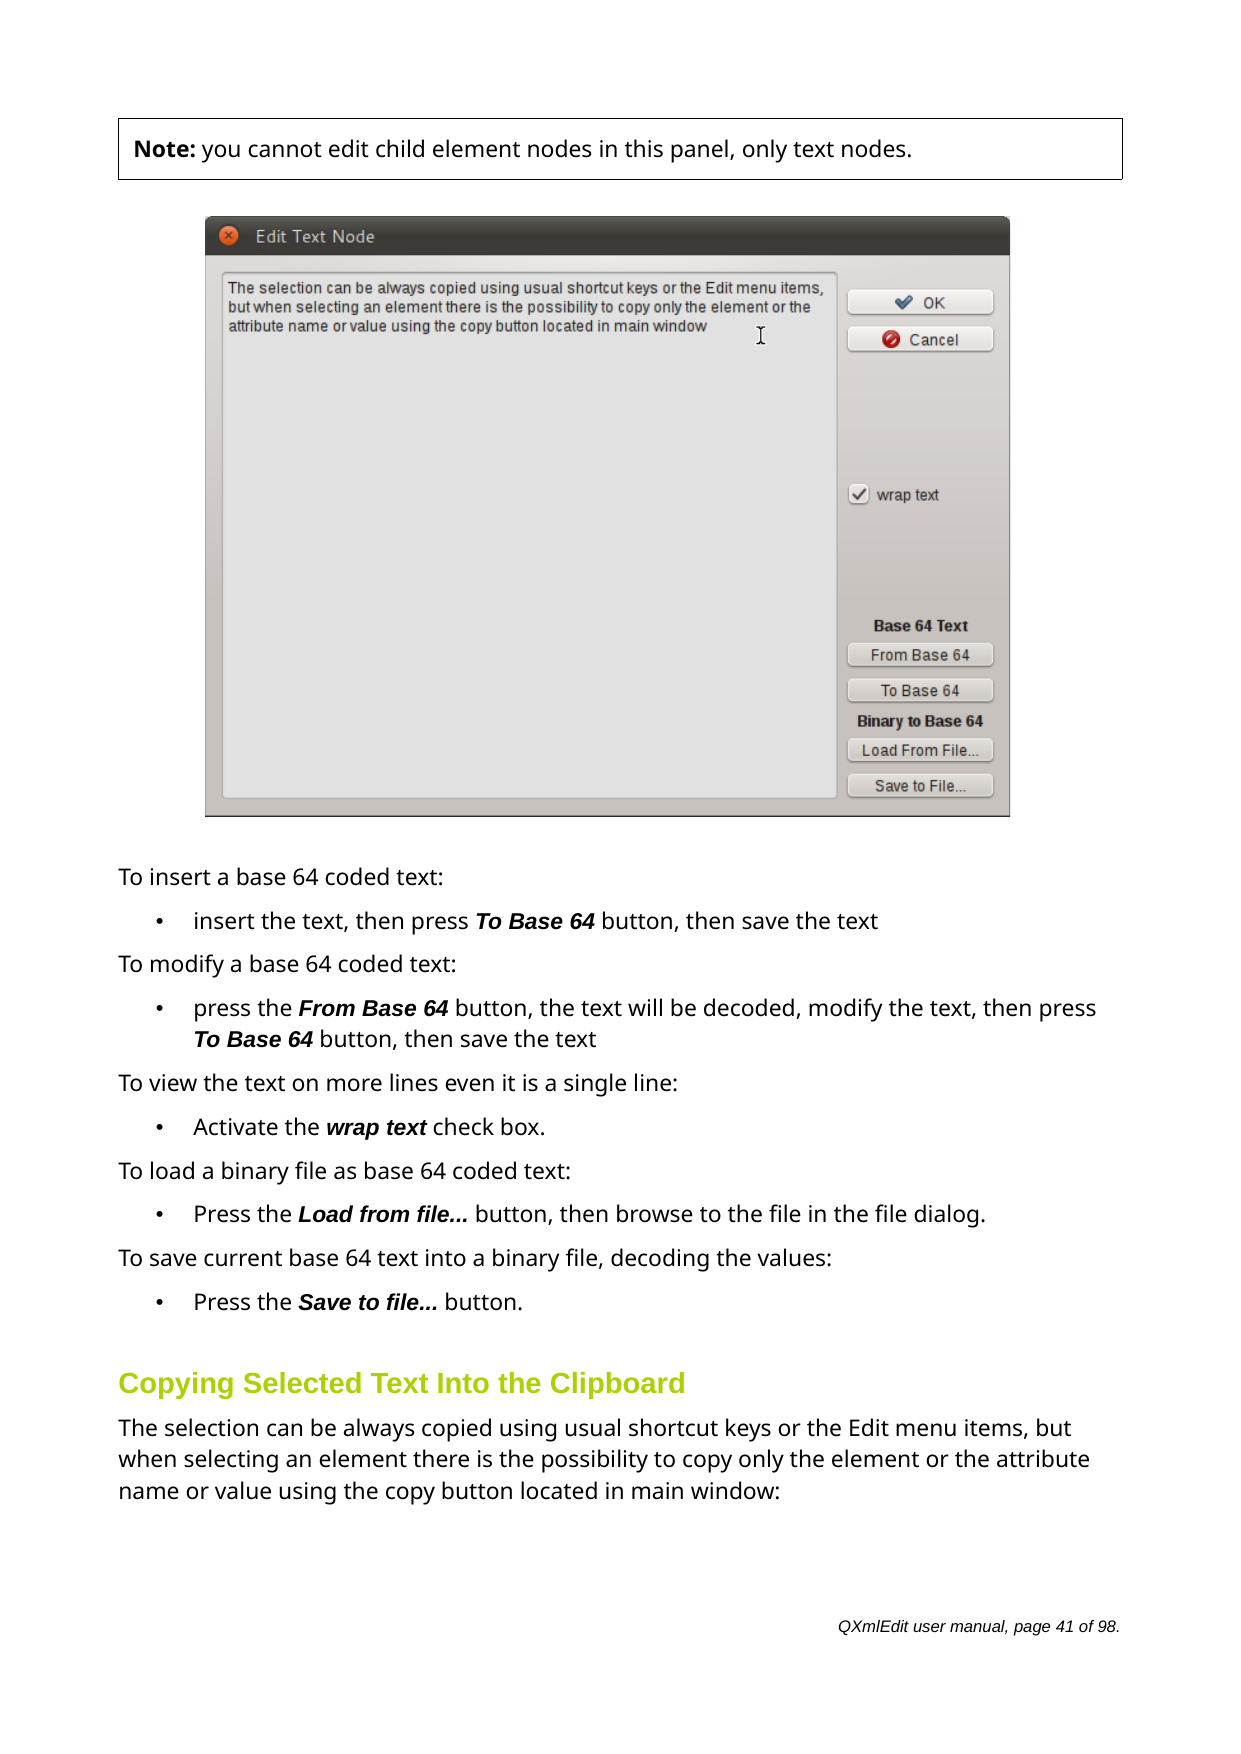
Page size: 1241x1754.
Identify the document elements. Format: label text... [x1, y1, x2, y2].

picture [205, 216, 1011, 817]
text To load a binary file as base 64 coded text: [118, 1154, 1122, 1186]
text The selection can be always copied using usual shortcut keys or the Edit menu items, but when selecting an element there is the possibility to copy only the element or the attribute name or value using the copy button located in main window: [118, 1412, 1122, 1506]
text To modify a base 64 coded text: [118, 948, 1122, 979]
list Press the Load from file... button, then browse to the file in the file dialog. [156, 1198, 1122, 1229]
text To view the text on more lines even it is a single line: [118, 1067, 1122, 1098]
list press the From Base 64 button, the text will be decoded, modify the text, then press To Base 64 button, then save the text [156, 992, 1122, 1054]
list Activate the wrap text check box. [156, 1111, 1122, 1142]
subtitle Copying Selected Text Into the Clipboard [118, 1366, 1122, 1400]
list Press the Save to file... button. [156, 1286, 1122, 1317]
list insert the text, then press To Base 64 button, then save the text [156, 904, 1122, 936]
text Note: you cannot edit child element nodes in this panel, only text nodes. [119, 119, 1122, 179]
text To insert a base 64 coded text: [118, 861, 1122, 892]
text To save current base 64 text into a binary file, decoding the values: [118, 1242, 1122, 1273]
